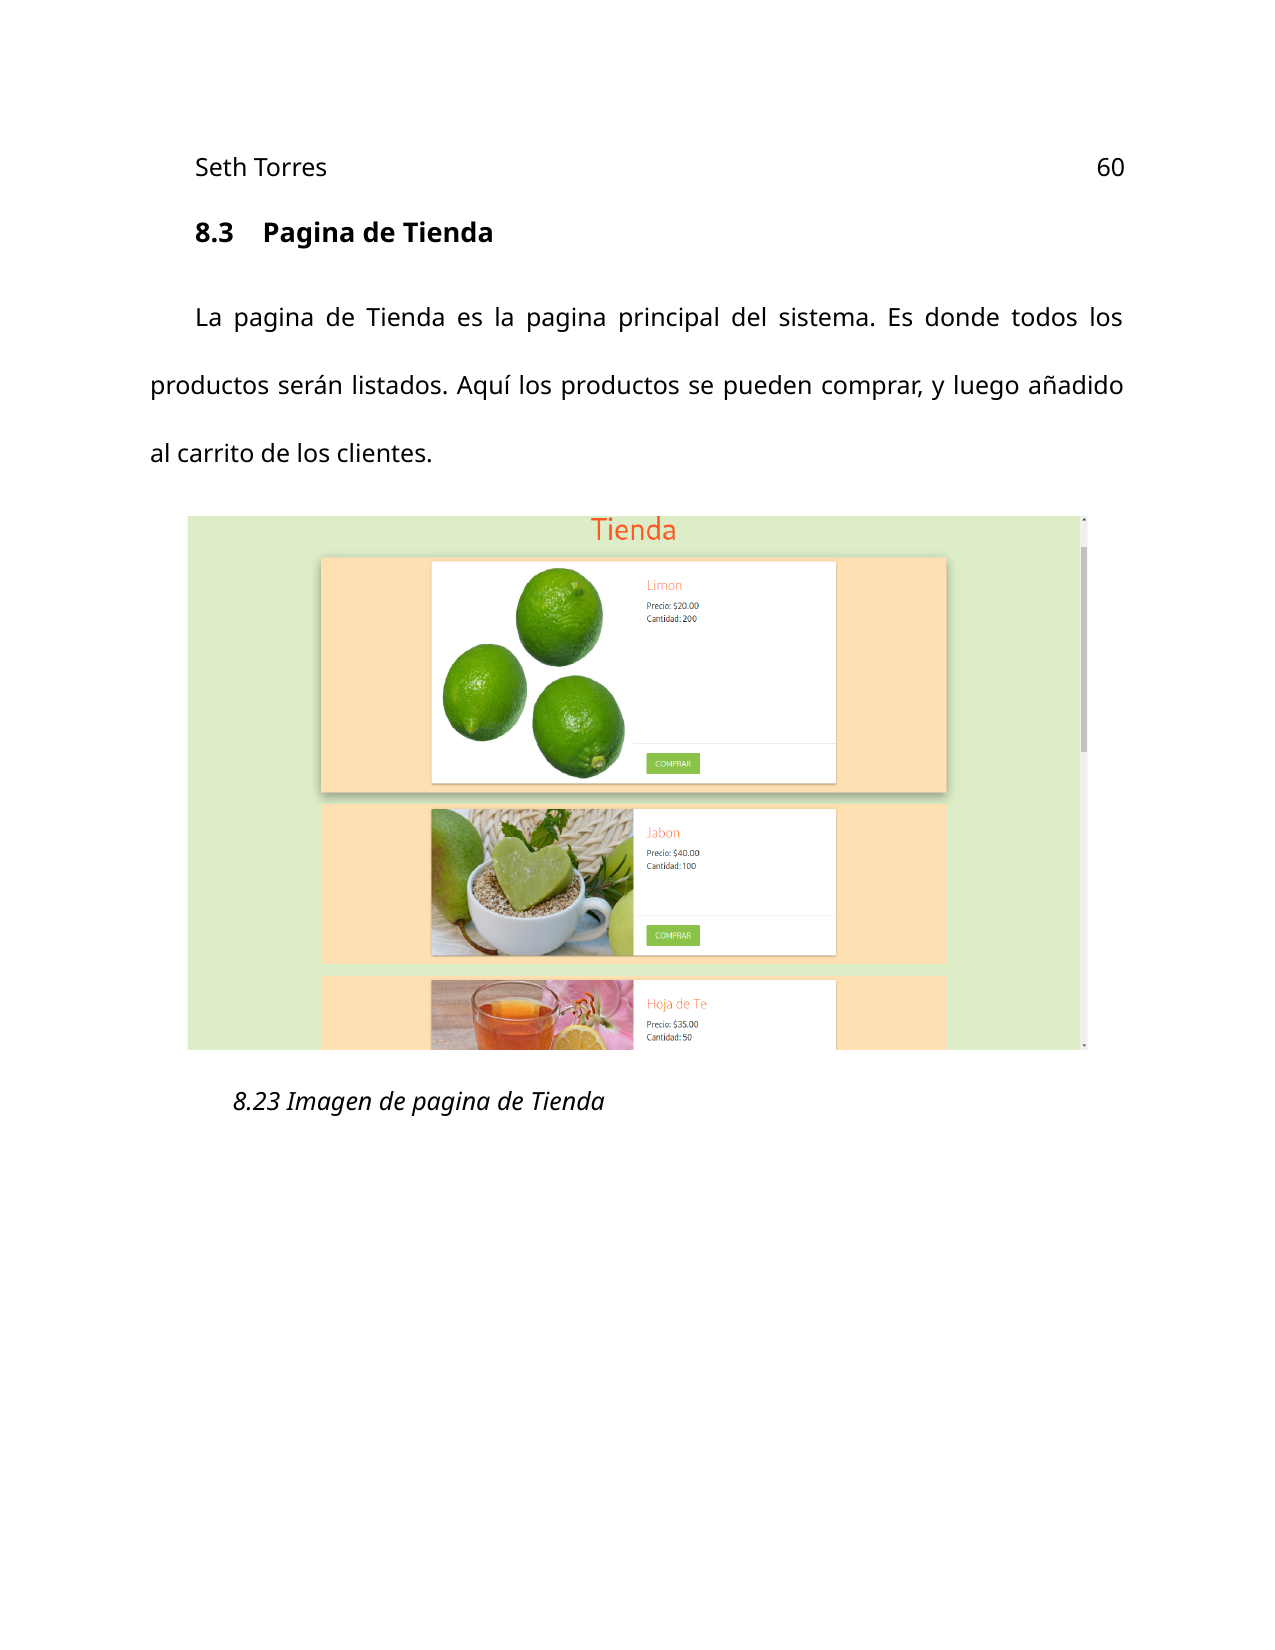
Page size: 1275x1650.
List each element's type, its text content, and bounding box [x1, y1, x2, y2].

text La pagina de Tienda es la pagina principal del sistema. Es donde todos los productos serán listados. Aquí los productos se pueden comprar, y luego añadido al carrito de los clientes. [150, 300, 1125, 470]
text 8.23 Imagen de pagina de Tienda [187, 1050, 1087, 1117]
subtitle Pagina de Tienda [150, 213, 1125, 250]
picture [187, 516, 1088, 1050]
